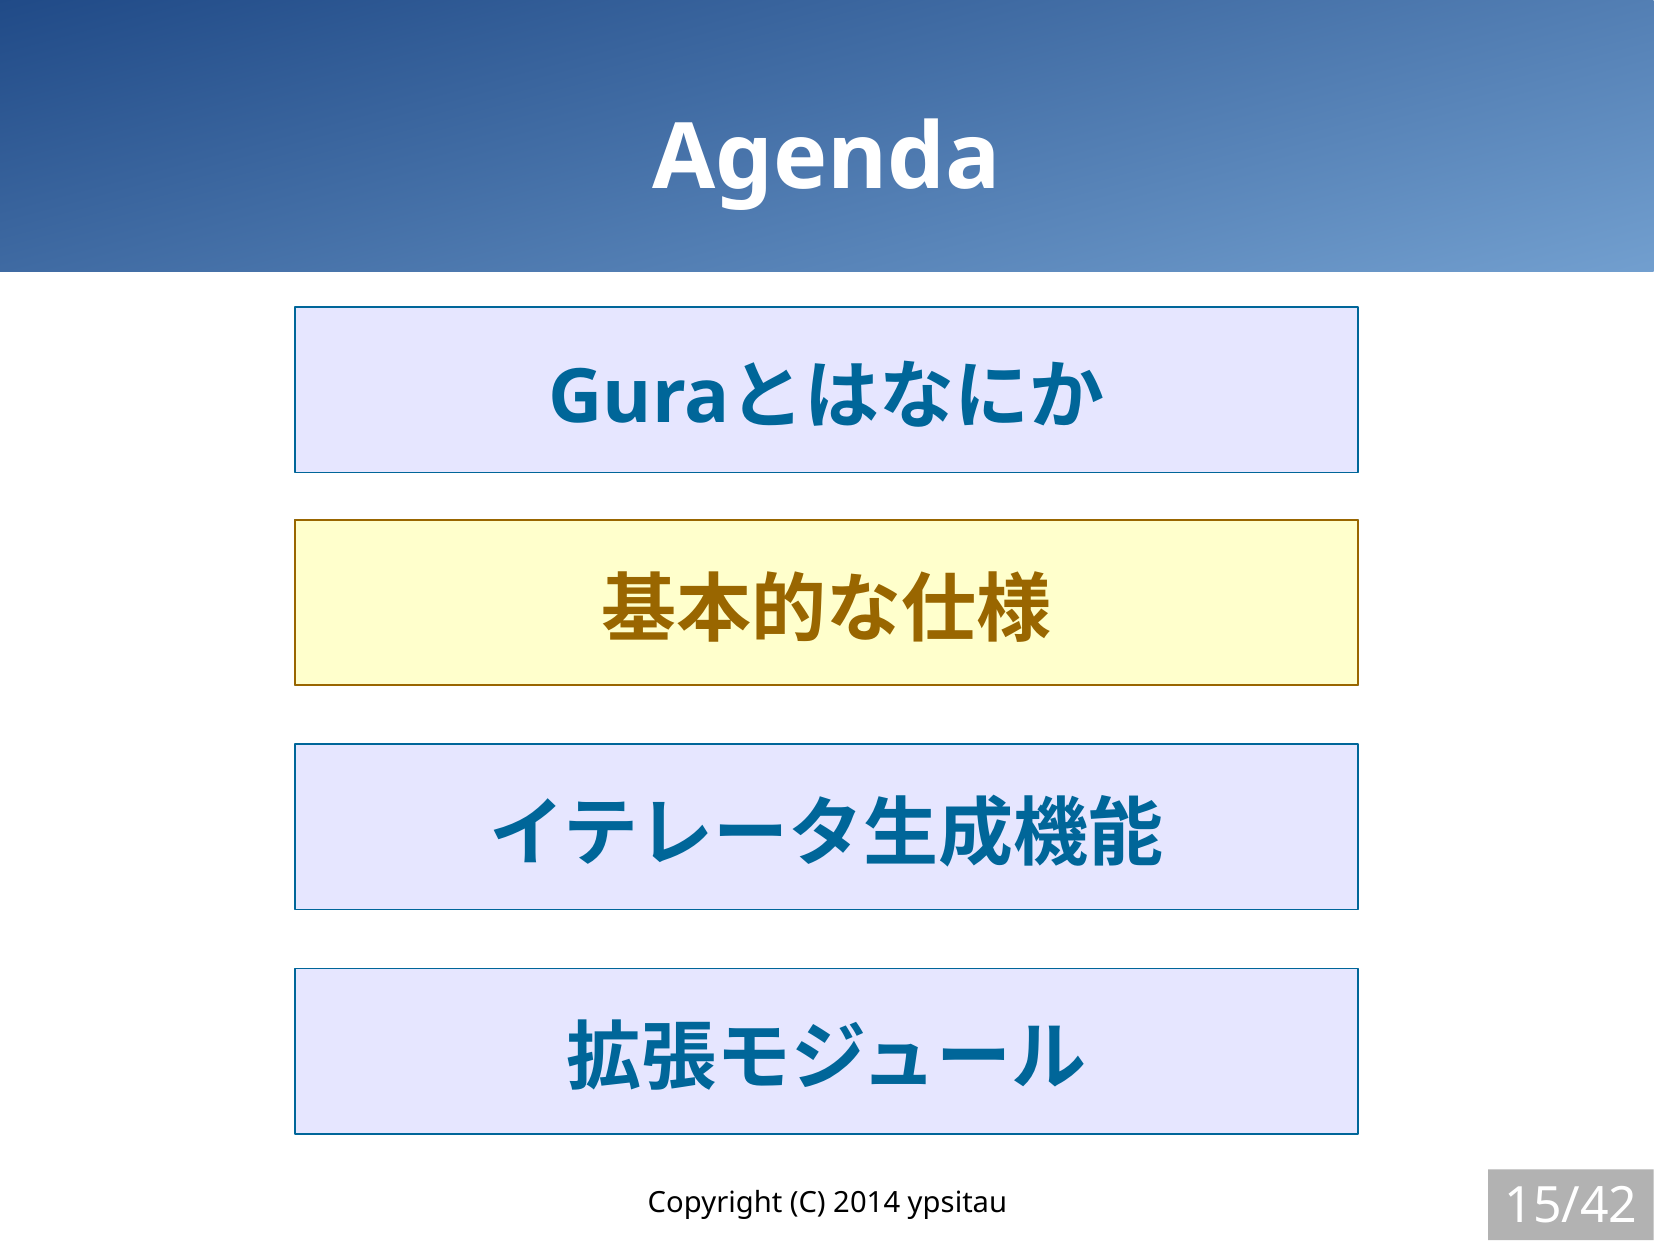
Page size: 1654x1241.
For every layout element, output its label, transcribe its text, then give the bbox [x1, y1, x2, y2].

text_box 基本的な仕様 [295, 519, 1359, 686]
text_box 拡張モジュール [295, 968, 1359, 1134]
title Agenda [82, 49, 1571, 257]
text_box Guraとはなにか [295, 307, 1359, 473]
text_box イテレータ生成機能 [295, 744, 1359, 910]
